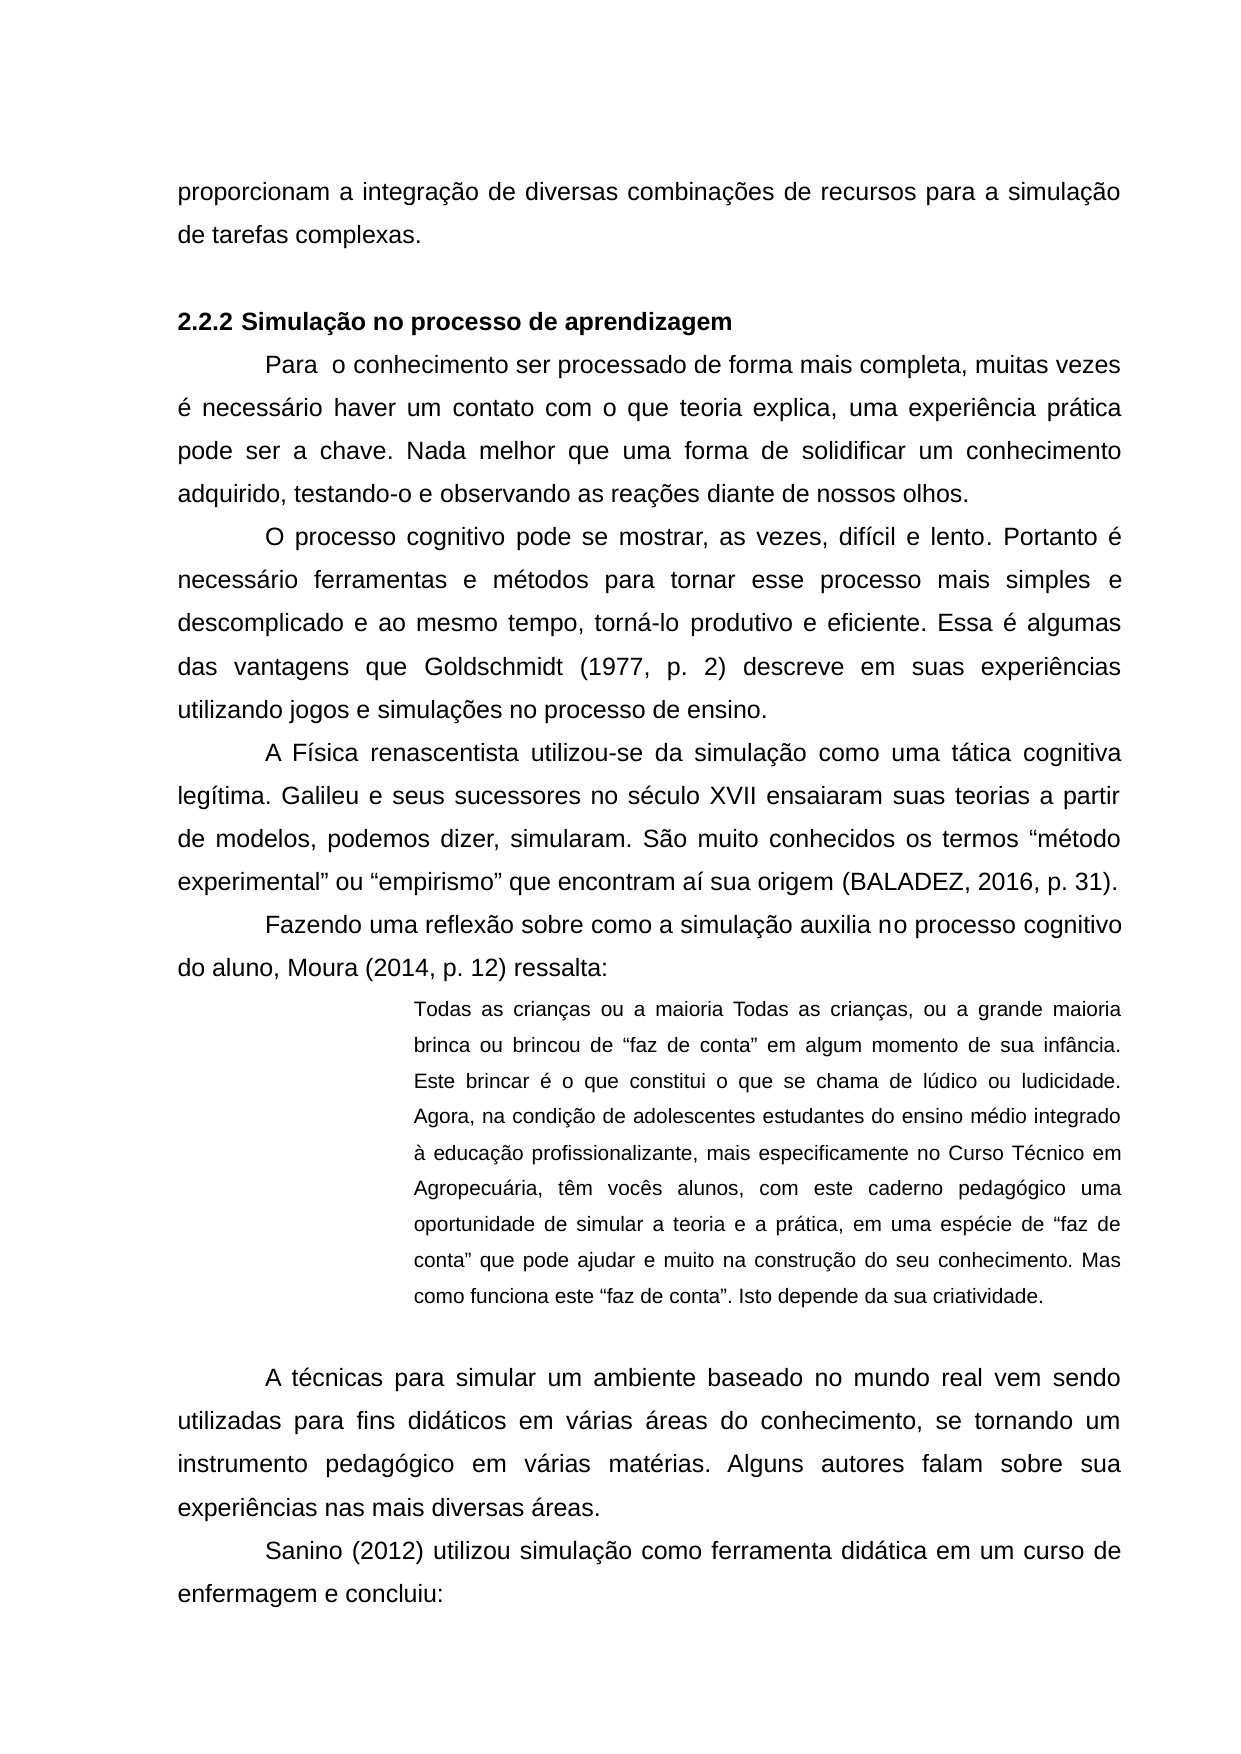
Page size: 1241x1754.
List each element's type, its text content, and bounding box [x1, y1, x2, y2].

text Fazendo uma reflexão sobre como a simulação auxilia no processo cognitivo do aluno, Moura (2014, p. 12) ressalta: [177, 910, 1122, 982]
text A técnicas para simular um ambiente baseado no mundo real vem sendo utilizadas para fins didáticos em várias áreas do conhecimento, se tornando um instrumento pedagógico em várias matérias. Alguns autores falam sobre sua experiências nas mais diversas áreas. [177, 1363, 1122, 1521]
text proporcionam a integração de diversas combinações de recursos para a simulação de tarefas complexas. [177, 177, 1122, 249]
text Todas as crianças ou a maioria Todas as crianças, ou a grande maioria brinca ou brincou de “faz de conta” em algum momento de sua infância. Este brincar é o que constitui o que se chama de lúdico ou ludicidade. Agora, na condição de adolescentes estudantes do ensino médio integrado à educação profissionalizante, mais especificamente no Curso Técnico em Agropecuária, têm vocês alunos, com este caderno pedagógico uma oportunidade de simular a teoria e a prática, em uma espécie de “faz de conta” que pode ajudar e muito na construção do seu conhecimento. Mas como funciona este “faz de conta”. Isto depende da sua criatividade. [413, 997, 1122, 1308]
text Para o conhecimento ser processado de forma mais completa, muitas vezes é necessário haver um contato com o que teoria explica, uma experiência prática pode ser a chave. Nada melhor que uma forma de solidificar um conhecimento adquirido, testando-o e observando as reações diante de nossos olhos. [177, 350, 1122, 508]
subtitle Simulação no processo de aprendizagem [177, 307, 1122, 335]
text O processo cognitivo pode se mostrar, as vezes, difícil e lento. Portanto é necessário ferramentas e métodos para tornar esse processo mais simples e descomplicado e ao mesmo tempo, torná-lo produtivo e eficiente. Essa é algumas das vantagens que Goldschmidt (1977, p. 2) descreve em suas experiências utilizando jogos e simulações no processo de ensino. [177, 522, 1122, 723]
text A Física renascentista utilizou-se da simulação como uma tática cognitiva legítima. Galileu e seus sucessores no século XVII ensaiaram suas teorias a partir de modelos, podemos dizer, simularam. São muito conhecidos os termos “método experimental” ou “empirismo” que encontram aí sua origem (BALADEZ, 2016, p. 31). [177, 738, 1122, 896]
text Sanino (2012) utilizou simulação como ferramenta didática em um curso de enfermagem e concluiu: [177, 1536, 1122, 1607]
